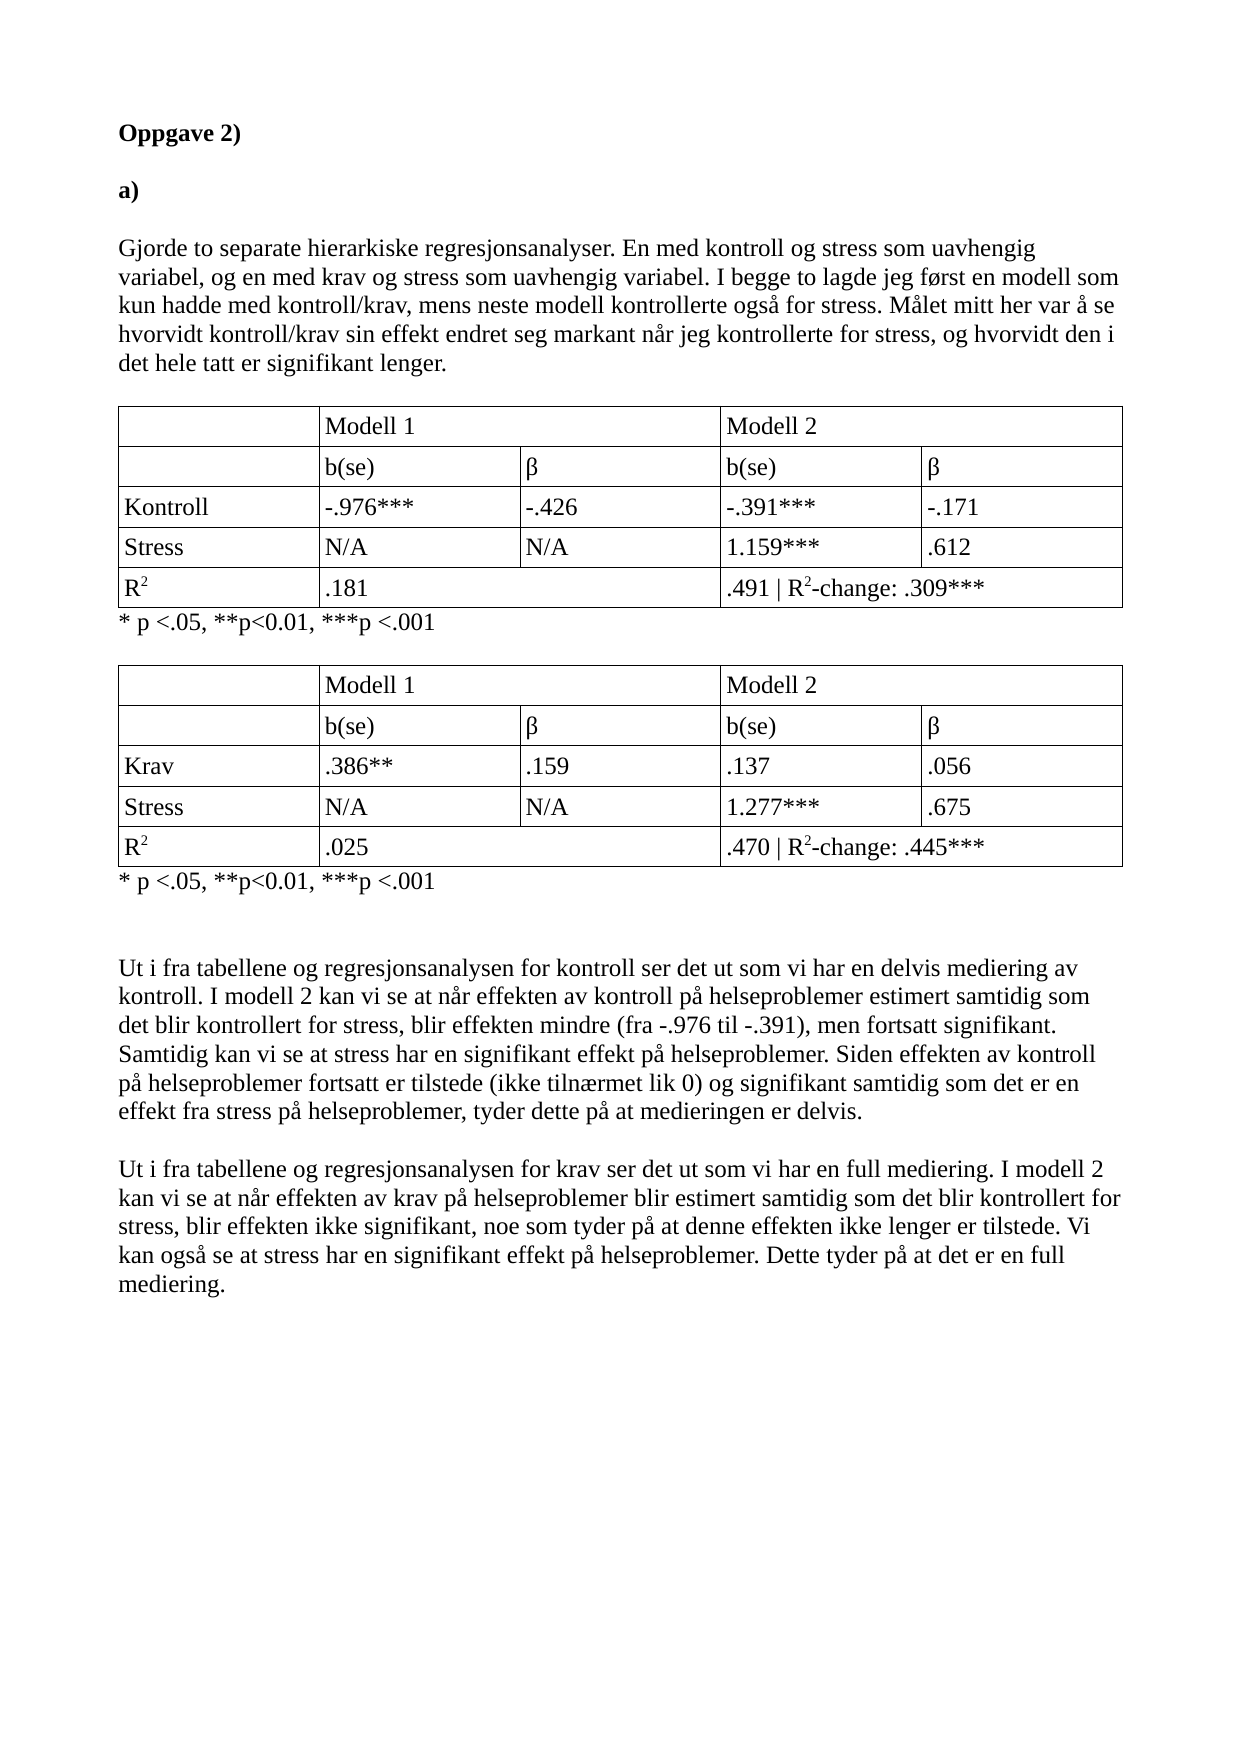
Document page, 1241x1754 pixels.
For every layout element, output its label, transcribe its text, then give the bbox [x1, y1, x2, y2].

table_cell [119, 706, 319, 745]
table_cell R2 [119, 827, 319, 866]
text Ut i fra tabellene og regresjonsanalysen for krav ser det ut som vi har en full mediering. I modell 2 kan vi se at når effekten av krav på helseproblemer blir estimert samtidig som det blir kontrollert for stress, blir effekten ikke signifikant, noe som tyder på at denne effekten ikke lenger er tilstede. Vi kan også se at stress har en signifikant effekt på helseproblemer. Dette tyder på at det er en full mediering. [118, 1154, 1122, 1298]
table_cell N/A [320, 787, 520, 826]
table_cell Krav [119, 746, 319, 786]
table_cell N/A [320, 528, 520, 567]
table_cell -.171 [922, 487, 1122, 527]
table_cell Stress [119, 787, 319, 826]
table_cell 1.159*** [721, 528, 921, 567]
table_cell .612 [922, 528, 1122, 567]
text a) [118, 176, 1122, 204]
table_cell .025 [320, 827, 720, 866]
text * p <.05, **p<0.01, ***p <.001 [118, 867, 1122, 895]
table_cell β [521, 706, 720, 745]
text Gjorde to separate hierarkiske regresjonsanalyser. En med kontroll og stress som uavhengig variabel, og en med krav og stress som uavhengig variabel. I begge to lagde jeg først en modell som kun hadde med kontroll/krav, mens neste modell kontrollerte også for stress. Målet mitt her var å se hvorvidt kontroll/krav sin effekt endret seg markant når jeg kontrollerte for stress, og hvorvidt den i det hele tatt er signifikant lenger. [118, 233, 1122, 377]
table_cell .137 [721, 746, 921, 786]
table_cell [119, 447, 319, 486]
table_header Modell 2 [721, 666, 1122, 705]
table_cell -.426 [521, 487, 720, 527]
table_cell .181 [320, 568, 720, 607]
table_cell Kontroll [119, 487, 319, 527]
table_cell β [922, 706, 1122, 745]
table_cell .056 [922, 746, 1122, 786]
table_cell .675 [922, 787, 1122, 826]
table_cell .386** [320, 746, 520, 786]
text * p <.05, **p<0.01, ***p <.001 [118, 608, 1122, 636]
table_cell β [922, 447, 1122, 486]
table_header [119, 407, 319, 446]
table_header [119, 666, 319, 705]
table_cell .159 [521, 746, 720, 786]
table_header Modell 1 [320, 666, 720, 705]
table_cell b(se) [320, 447, 520, 486]
table_cell Stress [119, 528, 319, 567]
text Ut i fra tabellene og regresjonsanalysen for kontroll ser det ut som vi har en delvis mediering av kontroll. I modell 2 kan vi se at når effekten av kontroll på helseproblemer estimert samtidig som det blir kontrollert for stress, blir effekten mindre (fra -.976 til -.391), men fortsatt signifikant. Samtidig kan vi se at stress har en signifikant effekt på helseproblemer. Siden effekten av kontroll på helseproblemer fortsatt er tilstede (ikke tilnærmet lik 0) og signifikant samtidig som det er en effekt fra stress på helseproblemer, tyder dette på at medieringen er delvis. [118, 953, 1122, 1125]
table_cell b(se) [721, 447, 921, 486]
table_header Modell 1 [320, 407, 720, 446]
table_cell .491 | R2-change: .309*** [721, 568, 1122, 607]
table_cell -.391*** [721, 487, 921, 527]
table_header Modell 2 [721, 407, 1122, 446]
table_cell β [521, 447, 720, 486]
text Oppgave 2) [118, 118, 1122, 147]
table_cell N/A [521, 787, 720, 826]
table_cell -.976*** [320, 487, 520, 527]
table_cell R2 [119, 568, 319, 607]
table_cell b(se) [721, 706, 921, 745]
table_cell N/A [521, 528, 720, 567]
table_cell b(se) [320, 706, 520, 745]
table_cell .470 | R2-change: .445*** [721, 827, 1122, 866]
table_cell 1.277*** [721, 787, 921, 826]
